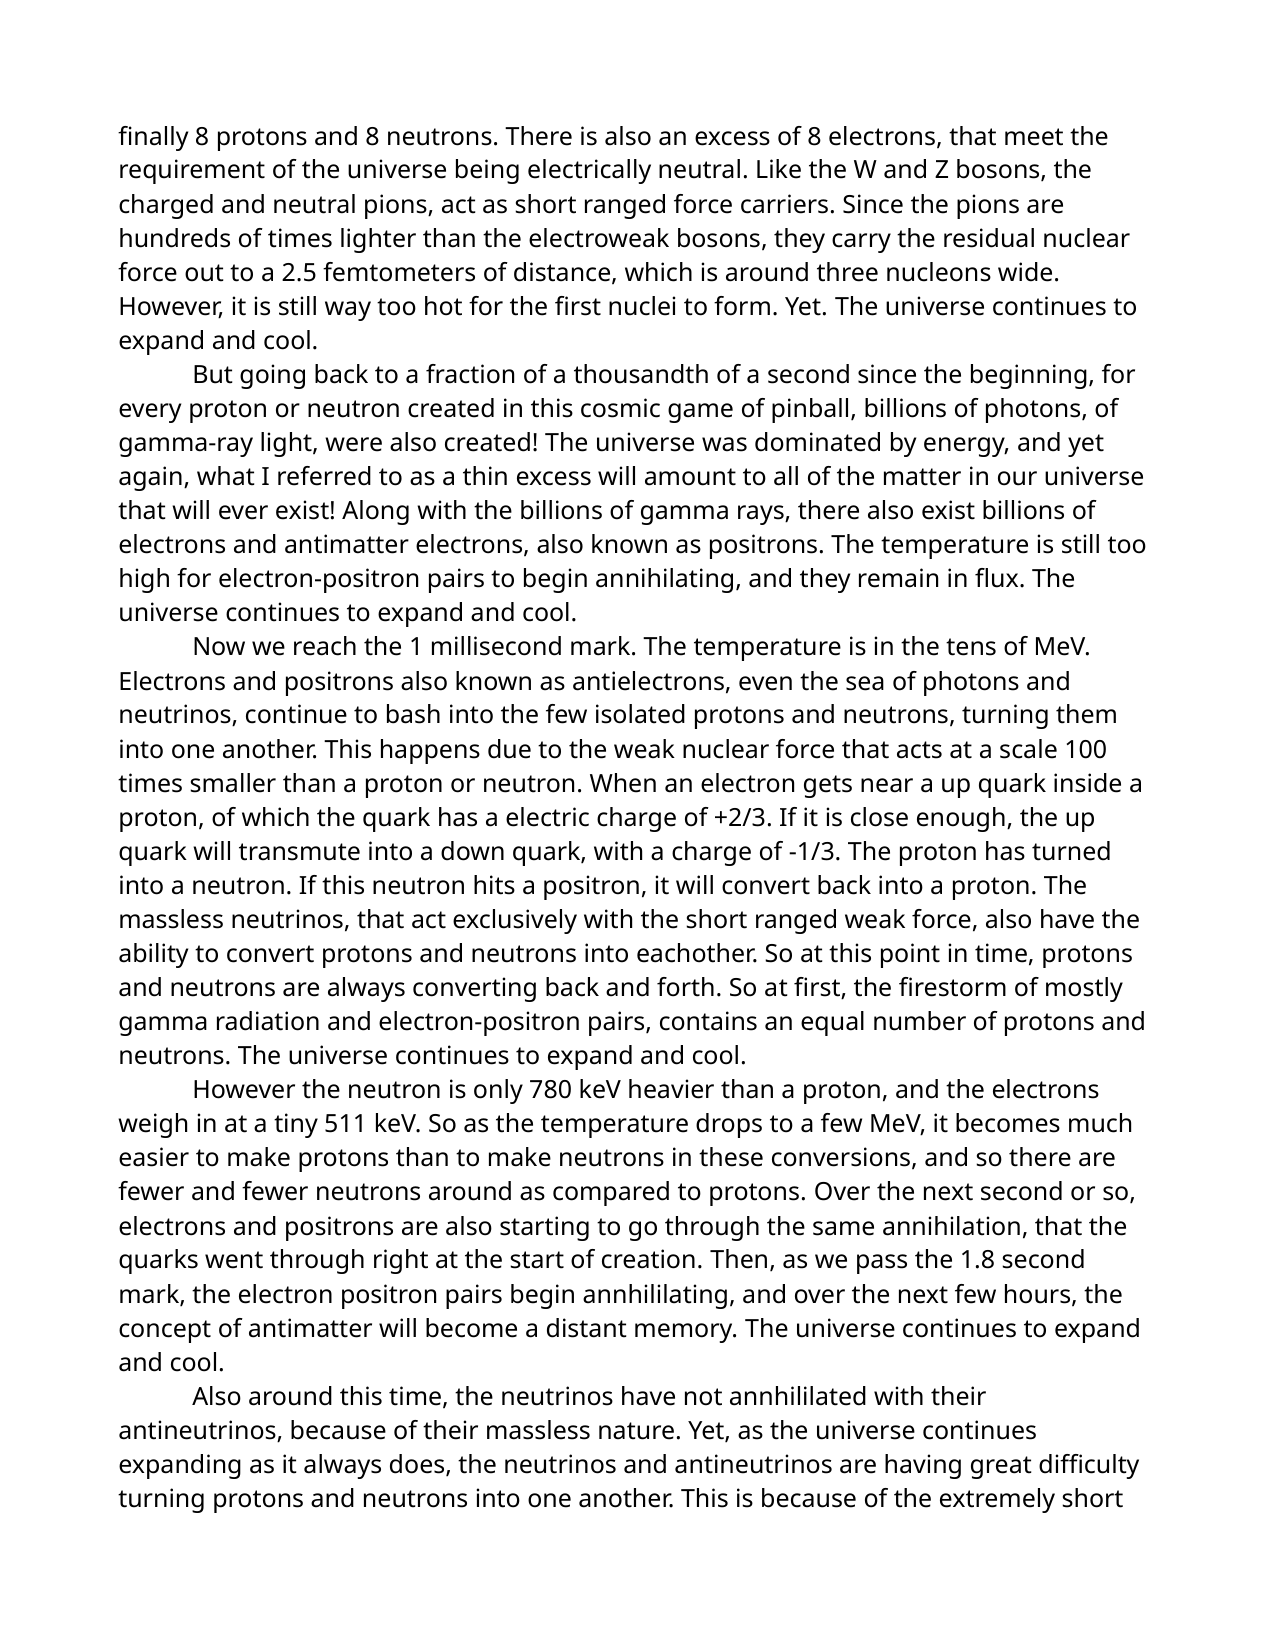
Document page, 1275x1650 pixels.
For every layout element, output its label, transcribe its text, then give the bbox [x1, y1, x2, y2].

text Now we reach the 1 millisecond mark. The temperature is in the tens of MeV. Electrons and positrons also known as antielectrons, even the sea of photons and neutrinos, continue to bash into the few isolated protons and neutrons, turning them into one another. This happens due to the weak nuclear force that acts at a scale 100 times smaller than a proton or neutron. When an electron gets near a up quark inside a proton, of which the quark has a electric charge of +2/3. If it is close enough, the up quark will transmute into a down quark, with a charge of -1/3. The proton has turned into a neutron. If this neutron hits a positron, it will convert back into a proton. The massless neutrinos, that act exclusively with the short ranged weak force, also have the ability to convert protons and neutrons into eachother. So at this point in time, protons and neutrons are always converting back and forth. So at first, the firestorm of mostly gamma radiation and electron-positron pairs, contains an equal number of protons and neutrons. The universe continues to expand and cool. [118, 629, 1157, 1072]
text finally 8 protons and 8 neutrons. There is also an excess of 8 electrons, that meet the requirement of the universe being electrically neutral. Like the W and Z bosons, the charged and neutral pions, act as short ranged force carriers. Since the pions are hundreds of times lighter than the electroweak bosons, they carry the residual nuclear force out to a 2.5 femtometers of distance, which is around three nucleons wide. However, it is still way too hot for the first nuclei to form. Yet. The universe continues to expand and cool. [118, 118, 1157, 357]
text However the neutron is only 780 keV heavier than a proton, and the electrons weigh in at a tiny 511 keV. So as the temperature drops to a few MeV, it becomes much easier to make protons than to make neutrons in these conversions, and so there are fewer and fewer neutrons around as compared to protons. Over the next second or so, electrons and positrons are also starting to go through the same annihilation, that the quarks went through right at the start of creation. Then, as we pass the 1.8 second mark, the electron positron pairs begin annhililating, and over the next few hours, the concept of antimatter will become a distant memory. The universe continues to expand and cool. [118, 1072, 1157, 1378]
text Also around this time, the neutrinos have not annhililated with their antineutrinos, because of their massless nature. Yet, as the universe continues expanding as it always does, the neutrinos and antineutrinos are having great difficulty turning protons and neutrons into one another. This is because of the extremely short [118, 1378, 1157, 1515]
text But going back to a fraction of a thousandth of a second since the beginning, for every proton or neutron created in this cosmic game of pinball, billions of photons, of gamma-ray light, were also created! The universe was dominated by energy, and yet again, what I referred to as a thin excess will amount to all of the matter in our universe that will ever exist! Along with the billions of gamma rays, there also exist billions of electrons and antimatter electrons, also known as positrons. The temperature is still too high for electron-positron pairs to begin annihilating, and they remain in flux. The universe continues to expand and cool. [118, 357, 1157, 629]
